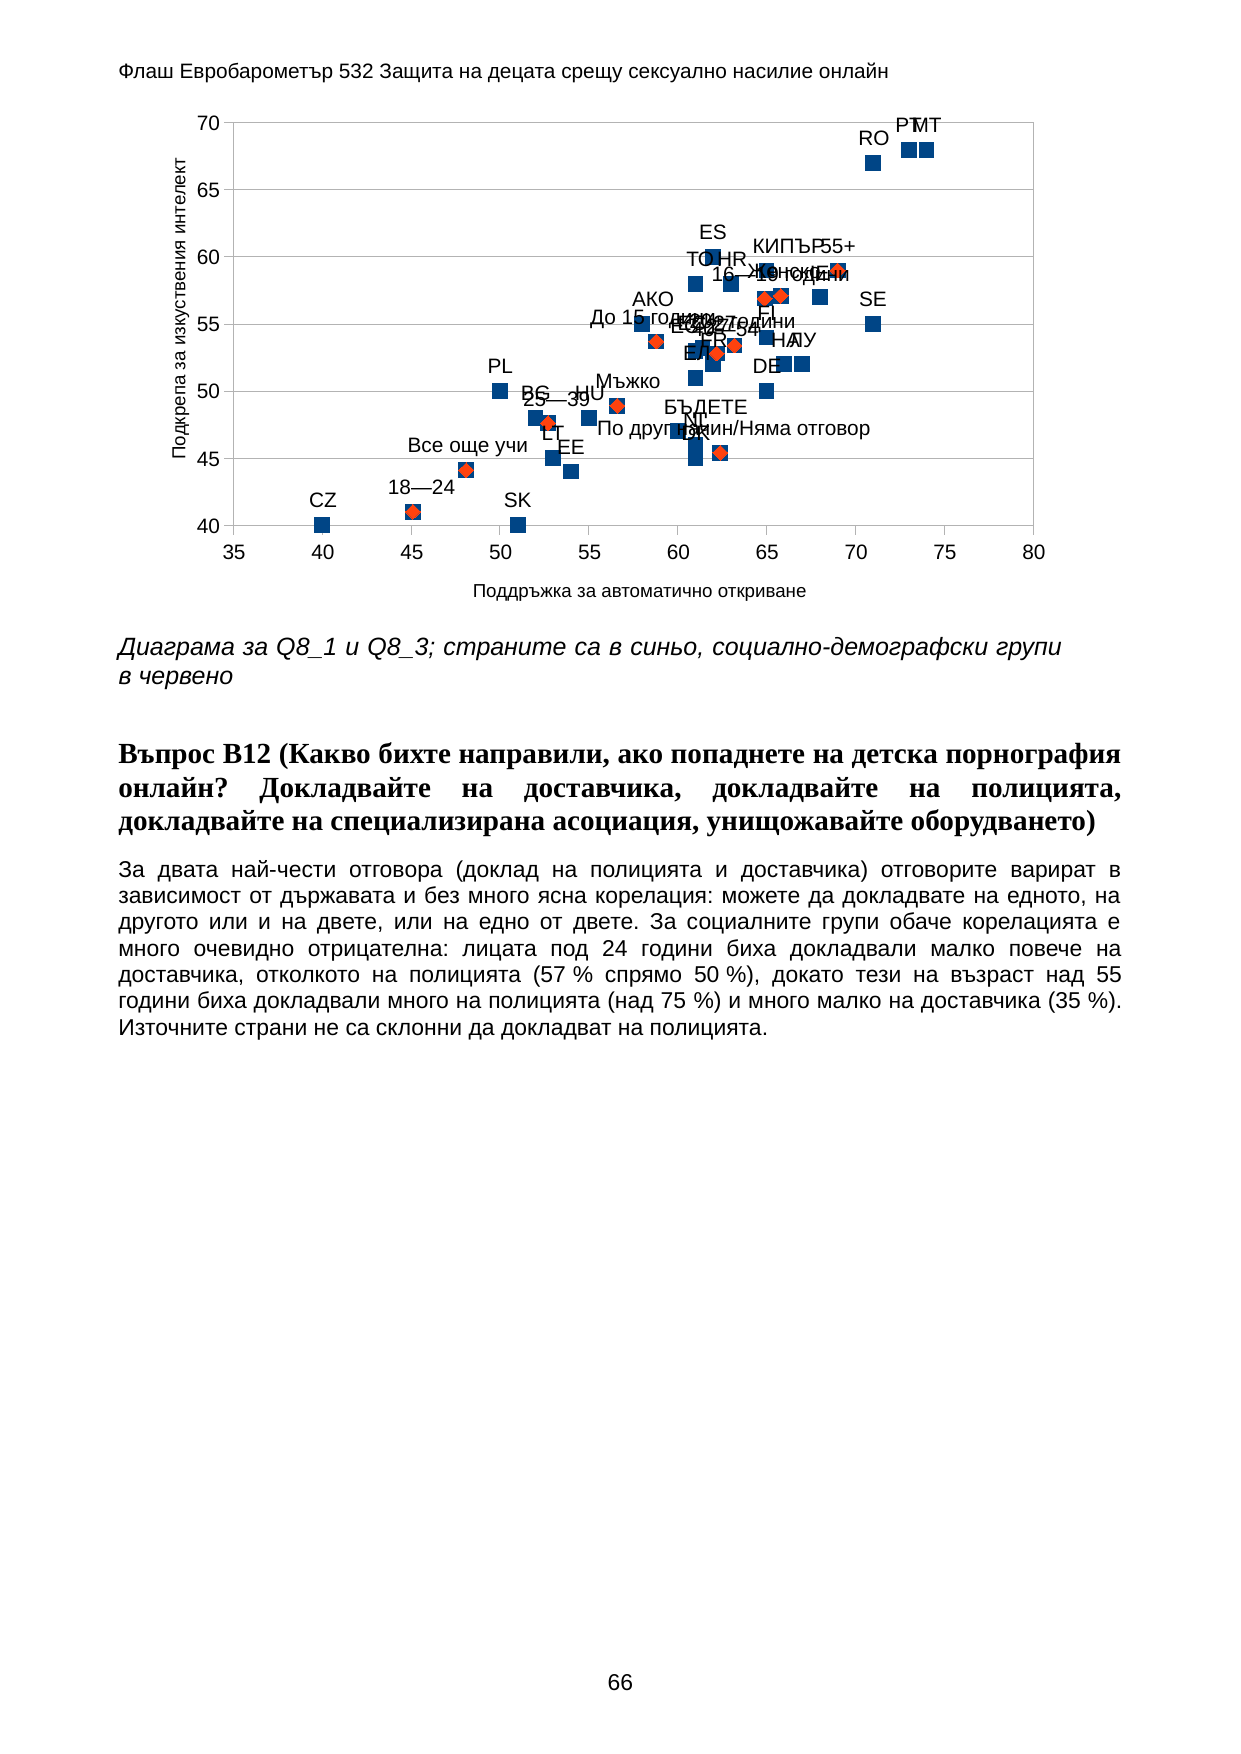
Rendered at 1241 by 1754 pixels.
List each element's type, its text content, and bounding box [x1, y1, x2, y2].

subtitle Въпрос В12 (Какво бихте направили, ако попаднете на детска порнография онлайн? Докладвайте на доставчика, докладвайте на полицията, докладвайте на специализирана асоциация, унищожавайте оборудването) [118, 736, 1122, 837]
text Диаграма за Q8_1 и Q8_3; страните са в синьо, социално-демографски групи в червено [118, 632, 1063, 689]
text За двата най-чести отговора (доклад на полицията и доставчика) отговорите варират в зависимост от държавата и без много ясна корелация: можете да докладвате на едното, на другото или и на двете, или на едно от двете. За социалните групи обаче корелацията е много очевидно отрицателна: лицата под 24 години биха докладвали малко повече на доставчика, отколкото на полицията (57 % спрямо 50 %), докато тези на възраст над 55 години биха докладвали много на полицията (над 75 %) и много малко на доставчика (35 %). Източните страни не са склонни да докладват на полицията. [118, 856, 1122, 1040]
